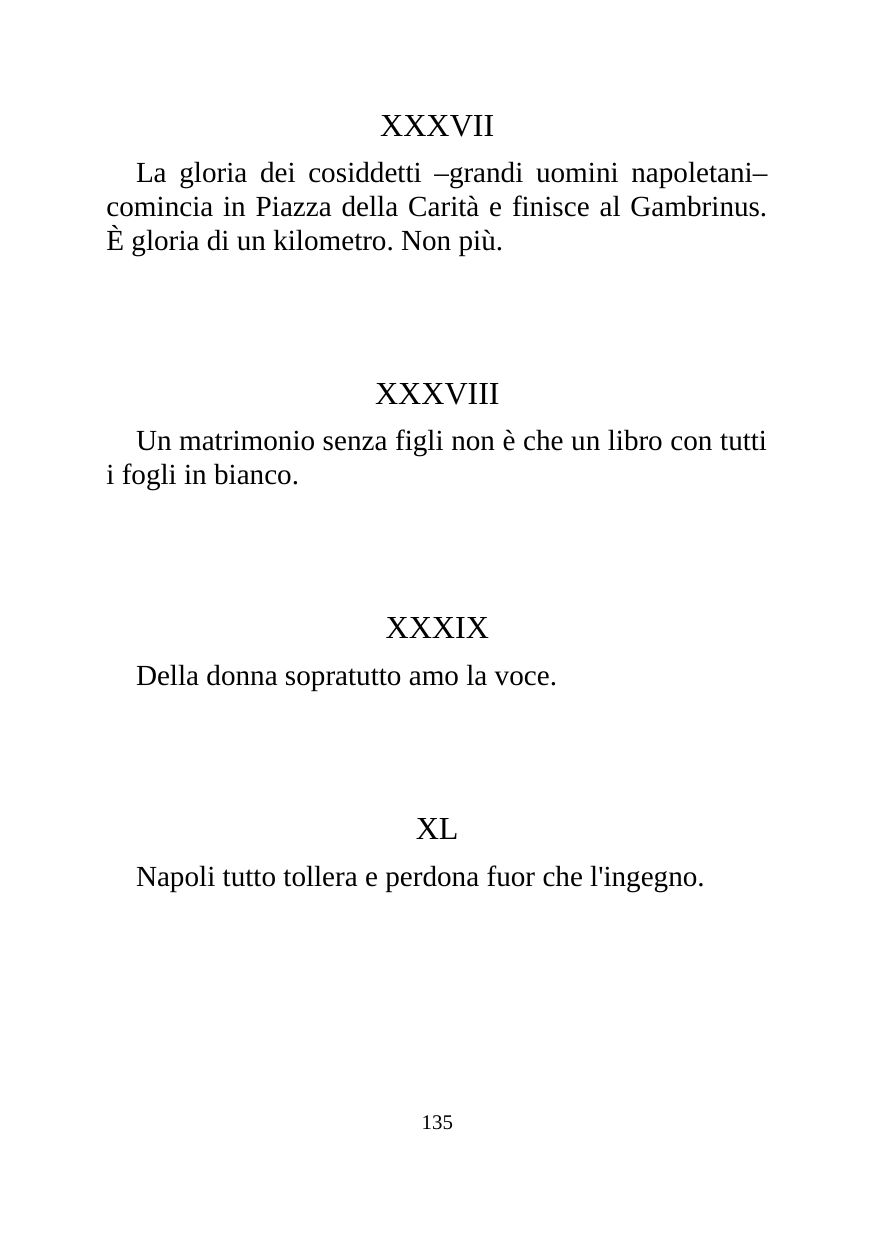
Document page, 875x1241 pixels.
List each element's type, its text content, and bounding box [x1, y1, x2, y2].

subtitle XXXVIII [106, 374, 768, 411]
text La gloria dei cosiddetti –grandi uomini napoletani– comincia in Piazza della Carità e finisce al Gambrinus. È gloria di un kilometro. Non più. [106, 156, 768, 256]
subtitle XXXIX [106, 609, 768, 646]
subtitle XL [106, 810, 768, 847]
text Napoli tutto tollera e perdona fuor che l'ingegno. [106, 859, 768, 892]
subtitle XXXVII [106, 106, 768, 143]
text Della donna sopratutto amo la voce. [106, 658, 768, 692]
text Un matrimonio senza figli non è che un libro con tutti i fogli in bianco. [106, 423, 768, 491]
